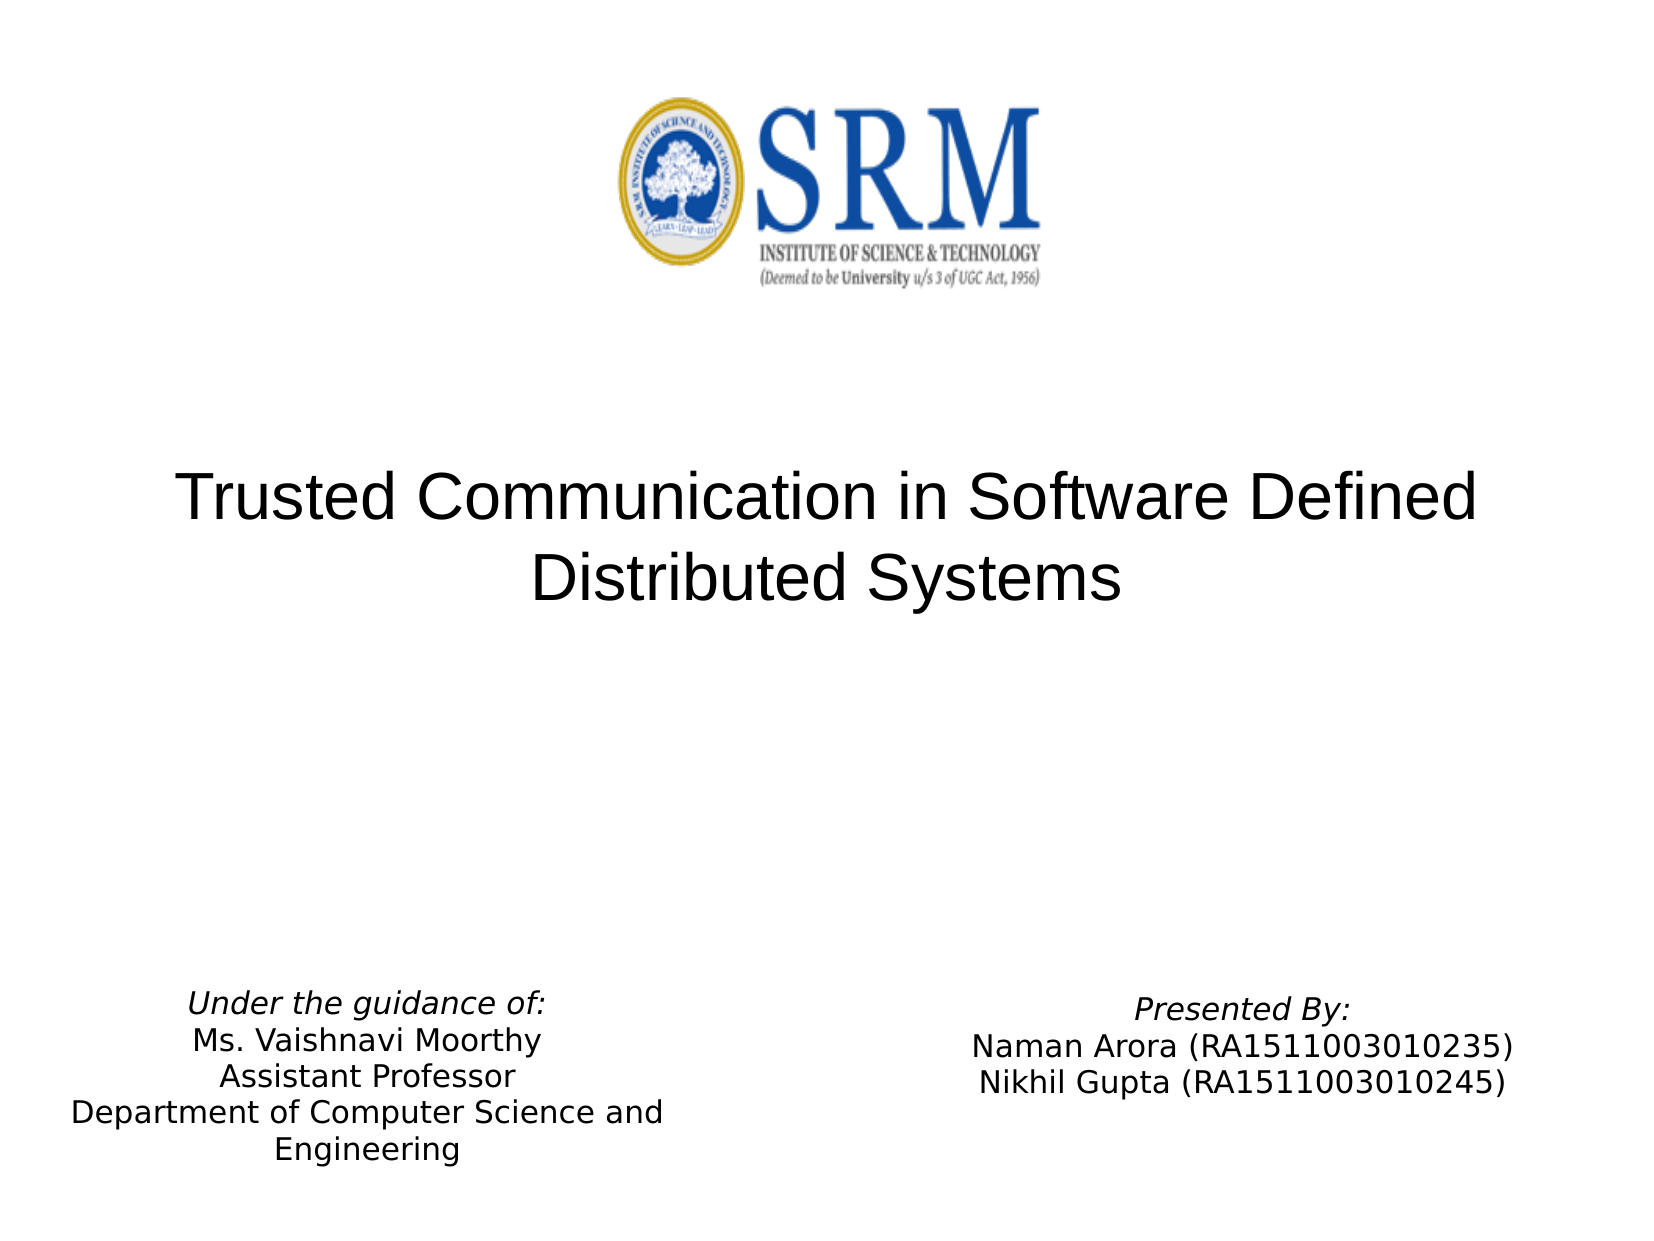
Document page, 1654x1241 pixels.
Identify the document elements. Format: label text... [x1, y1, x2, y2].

text_box Under the guidance of: Ms. Vaishnavi Moorthy Assistant Professor Department of Computer Science and Engineering [0, 978, 736, 1241]
title Trusted Communication in Software Defined Distributed Systems [82, 346, 1571, 720]
text_box Presented By: Naman Arora (RA1511003010235) Nikhil Gupta (RA1511003010245) [832, 984, 1654, 1198]
picture [601, 19, 1053, 346]
